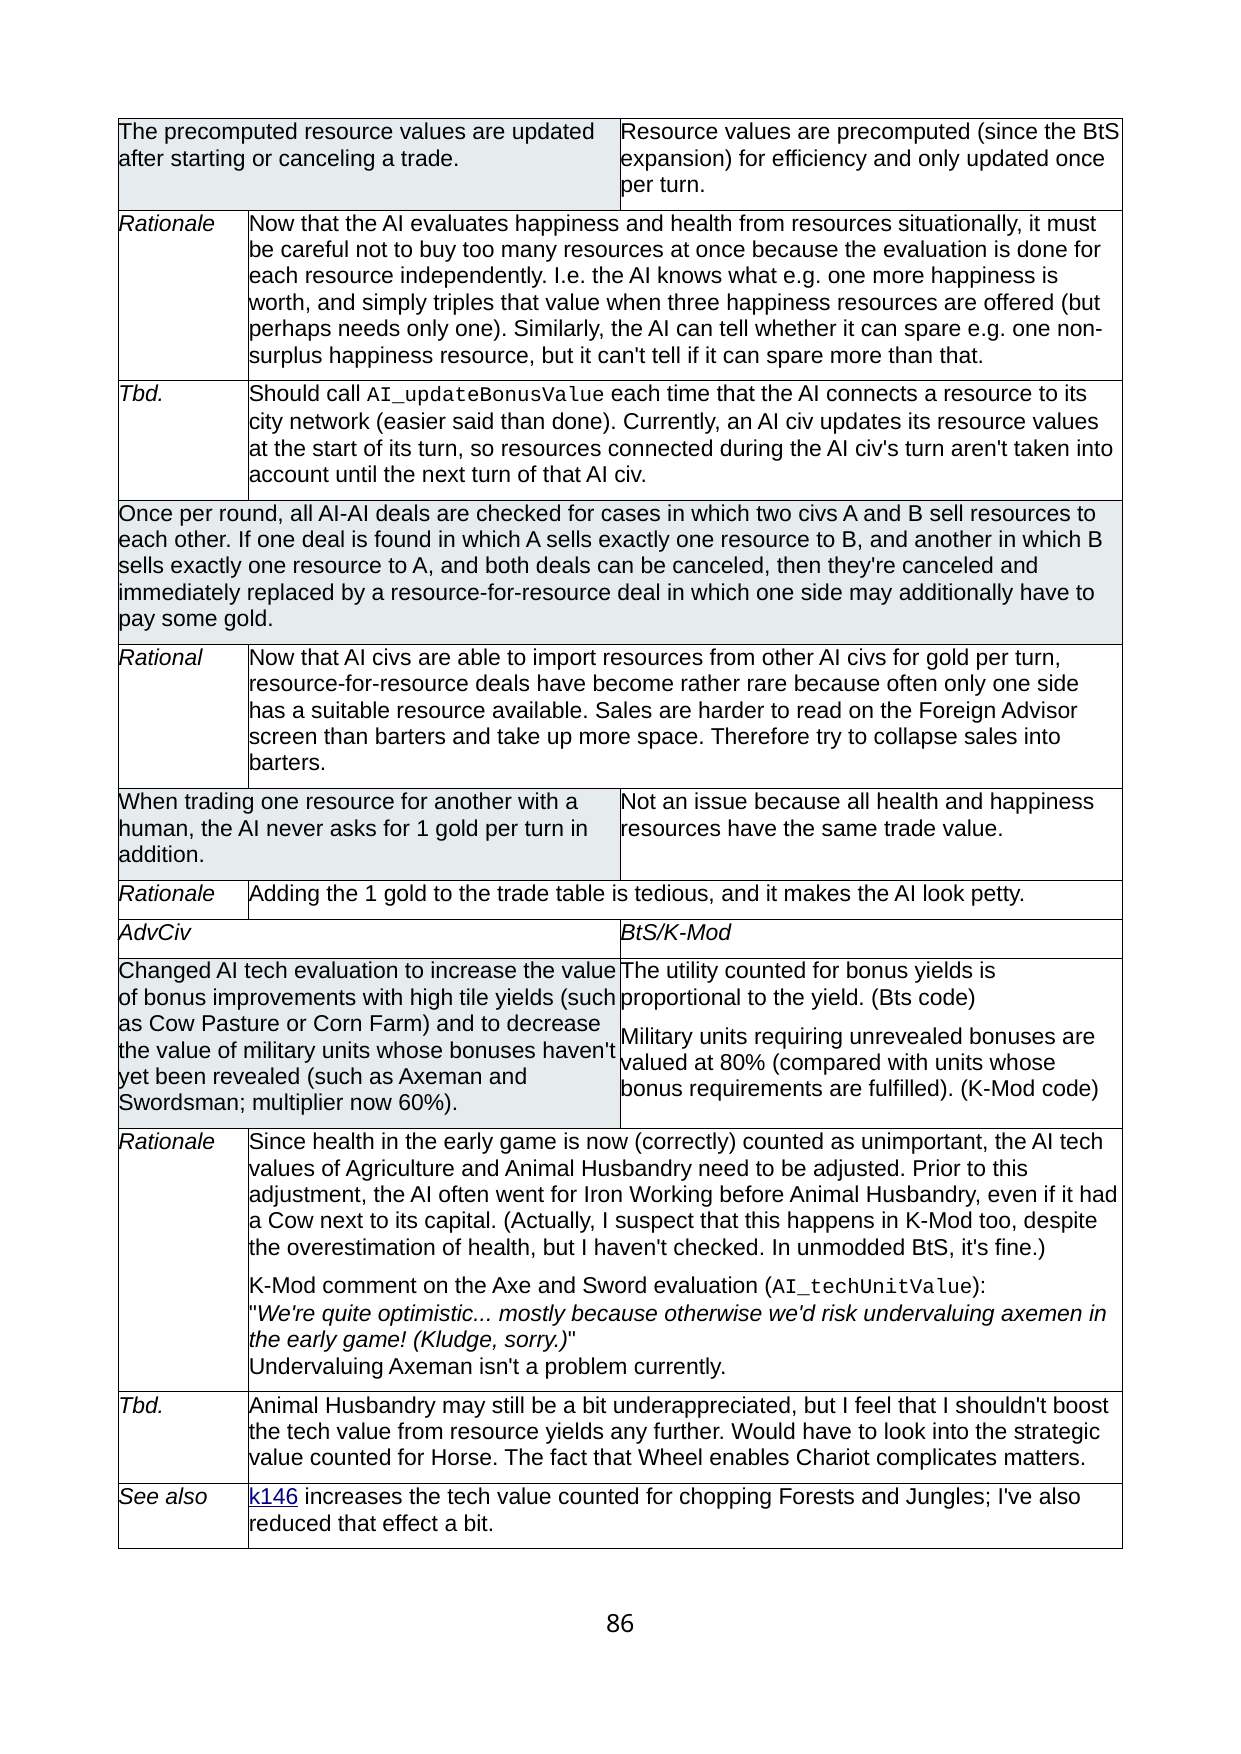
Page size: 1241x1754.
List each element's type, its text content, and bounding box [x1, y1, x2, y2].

table_cell Rational [119, 645, 248, 788]
table_cell Now that the AI evaluates happiness and health from resources situationally, it must be careful not to buy too many resources at once because the evaluation is done for each resource independently. I.e. the AI knows what e.g. one more happiness is worth, and simply triples that value when three happiness resources are offered (but perhaps needs only one). Similarly, the AI can tell whether it can spare e.g. one non-surplus happiness resource, but it can't tell if it can spare more than that. [249, 211, 1122, 380]
table_cell Tbd. [119, 1392, 248, 1483]
table_cell BtS/K-Mod [621, 920, 1122, 957]
table_cell Changed AI tech evaluation to increase the value of bonus improvements with high tile yields (such as Cow Pasture or Corn Farm) and to decrease the value of military units whose bonuses haven't yet been revealed (such as Axeman and Swordsman; multiplier now 60%). [119, 959, 620, 1128]
table_cell Should call AI_updateBonusValue each time that the AI connects a resource to its city network (easier said than done). Currently, an AI civ updates its resource values at the start of its turn, so resources connected during the AI civ's turn aren't taken into account until the next turn of that AI civ. [249, 381, 1122, 499]
table_cell Rationale [119, 211, 248, 380]
table_cell Rationale [119, 881, 248, 918]
table_cell Now that AI civs are able to import resources from other AI civs for gold per turn, resource-for-resource deals have become rather rare because often only one side has a suitable resource available. Sales are harder to read on the Foreign Advisor screen than barters and take up more space. Therefore try to collapse sales into barters. [249, 645, 1122, 788]
table_cell See also [119, 1484, 248, 1548]
table_cell Once per round, all AI-AI deals are checked for cases in which two civs A and B sell resources to each other. If one deal is found in which A sells exactly one resource to B, and another in which B sells exactly one resource to A, and both deals can be canceled, then they're canceled and immediately replaced by a resource-for-resource deal in which one side may additionally have to pay some gold. [119, 501, 1122, 644]
table_cell Resource values are precomputed (since the BtS expansion) for efficiency and only updated once per turn. [621, 119, 1122, 210]
table_cell k146 increases the tech value counted for chopping Forests and Jungles; I've also reduced that effect a bit. [249, 1484, 1122, 1548]
table_cell Tbd. [119, 381, 248, 499]
table_cell Since health in the early game is now (correctly) counted as unimportant, the AI tech values of Agriculture and Animal Husbandry need to be adjusted. Prior to this adjustment, the AI often went for Iron Working before Animal Husbandry, even if it had a Cow next to its capital. (Actually, I suspect that this happens in K-Mod too, despite the overestimation of health, but I haven't checked. In unmodded BtS, it's fine.) K-Mod comment on the Axe and Sword evaluation (AI_techUnitValue): "We're quite optimistic... mostly because otherwise we'd risk undervaluing axemen in the early game! (Kludge, sorry.)" Undervaluing Axeman isn't a problem currently. [249, 1129, 1122, 1391]
table_cell AdvCiv [119, 920, 620, 957]
table_cell The precomputed resource values are updated after starting or canceling a trade. [119, 119, 620, 210]
table_cell When trading one resource for another with a human, the AI never asks for 1 gold per turn in addition. [119, 789, 620, 880]
table_cell Not an issue because all health and happiness resources have the same trade value. [621, 789, 1122, 880]
table_cell Adding the 1 gold to the trade table is tedious, and it makes the AI look petty. [249, 881, 1122, 918]
table_cell The utility counted for bonus yields is proportional to the yield. (Bts code) Military units requiring unrevealed bonuses are valued at 80% (compared with units whose bonus requirements are fulfilled). (K-Mod code) [621, 959, 1122, 1128]
table_cell Animal Husbandry may still be a bit underappreciated, but I feel that I shouldn't boost the tech value from resource yields any further. Would have to look into the strategic value counted for Horse. The fact that Wheel enables Chariot complicates matters. [249, 1392, 1122, 1483]
table_cell Rationale [119, 1129, 248, 1391]
